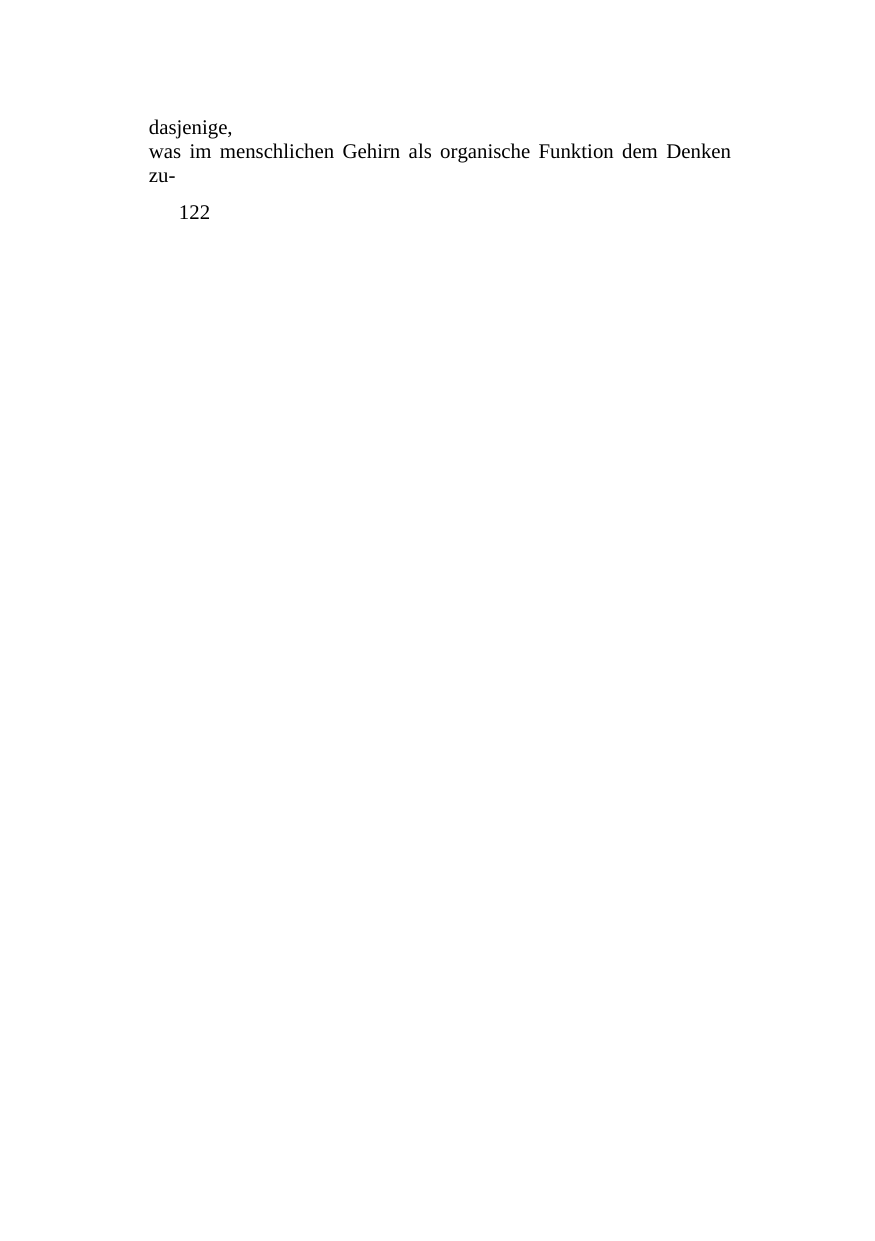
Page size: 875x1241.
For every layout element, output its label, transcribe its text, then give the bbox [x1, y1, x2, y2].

text dasjenige, was im menschlichen Gehirn als organische Funktion dem Denken zu- [149, 115, 732, 187]
text 122 [179, 200, 732, 224]
